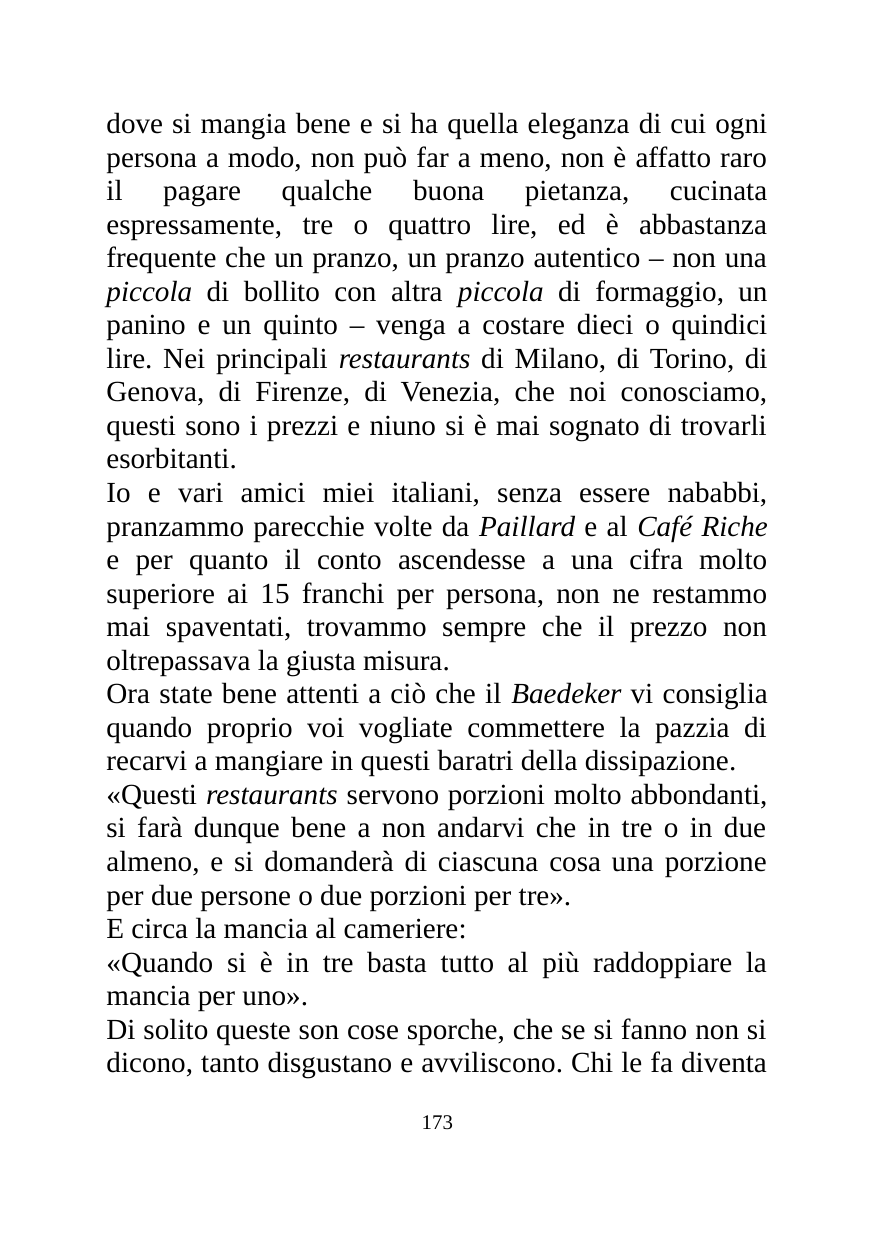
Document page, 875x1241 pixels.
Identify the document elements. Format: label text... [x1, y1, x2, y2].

text E circa la mancia al cameriere: [106, 911, 768, 945]
text Io e vari amici miei italiani, senza essere nababbi, pranzammo parecchie volte da Paillard e al Café Riche e per quanto il conto ascendesse a una cifra molto superiore ai 15 franchi per persona, non ne restammo mai spaventati, trovammo sempre che il prezzo non oltrepassava la giusta misura. [106, 475, 768, 676]
text dove si mangia bene e si ha quella eleganza di cui ogni persona a modo, non può far a meno, non è affatto raro il pagare qualche buona pietanza, cucinata espressamente, tre o quattro lire, ed è abbastanza frequente che un pranzo, un pranzo autentico – non una piccola di bollito con altra piccola di formaggio, un panino e un quinto – venga a costare dieci o quindici lire. Nei principali restaurants di Milano, di Torino, di Genova, di Firenze, di Venezia, che noi conosciamo, questi sono i prezzi e niuno si è mai sognato di trovarli esorbitanti. [106, 106, 768, 475]
text Di solito queste son cose sporche, che se si fanno non si dicono, tanto disgustano e avviliscono. Chi le fa diventa [106, 1012, 768, 1079]
text Ora state bene attenti a ciò che il Baedeker vi consiglia quando proprio voi vogliate commettere la pazzia di recarvi a mangiare in questi baratri della dissipazione. [106, 676, 768, 777]
text «Questi restaurants servono porzioni molto abbondanti, si farà dunque bene a non andarvi che in tre o in due almeno, e si domanderà di ciascuna cosa una porzione per due persone o due porzioni per tre». [106, 777, 768, 911]
text «Quando si è in tre basta tutto al più raddoppiare la mancia per uno». [106, 945, 768, 1012]
